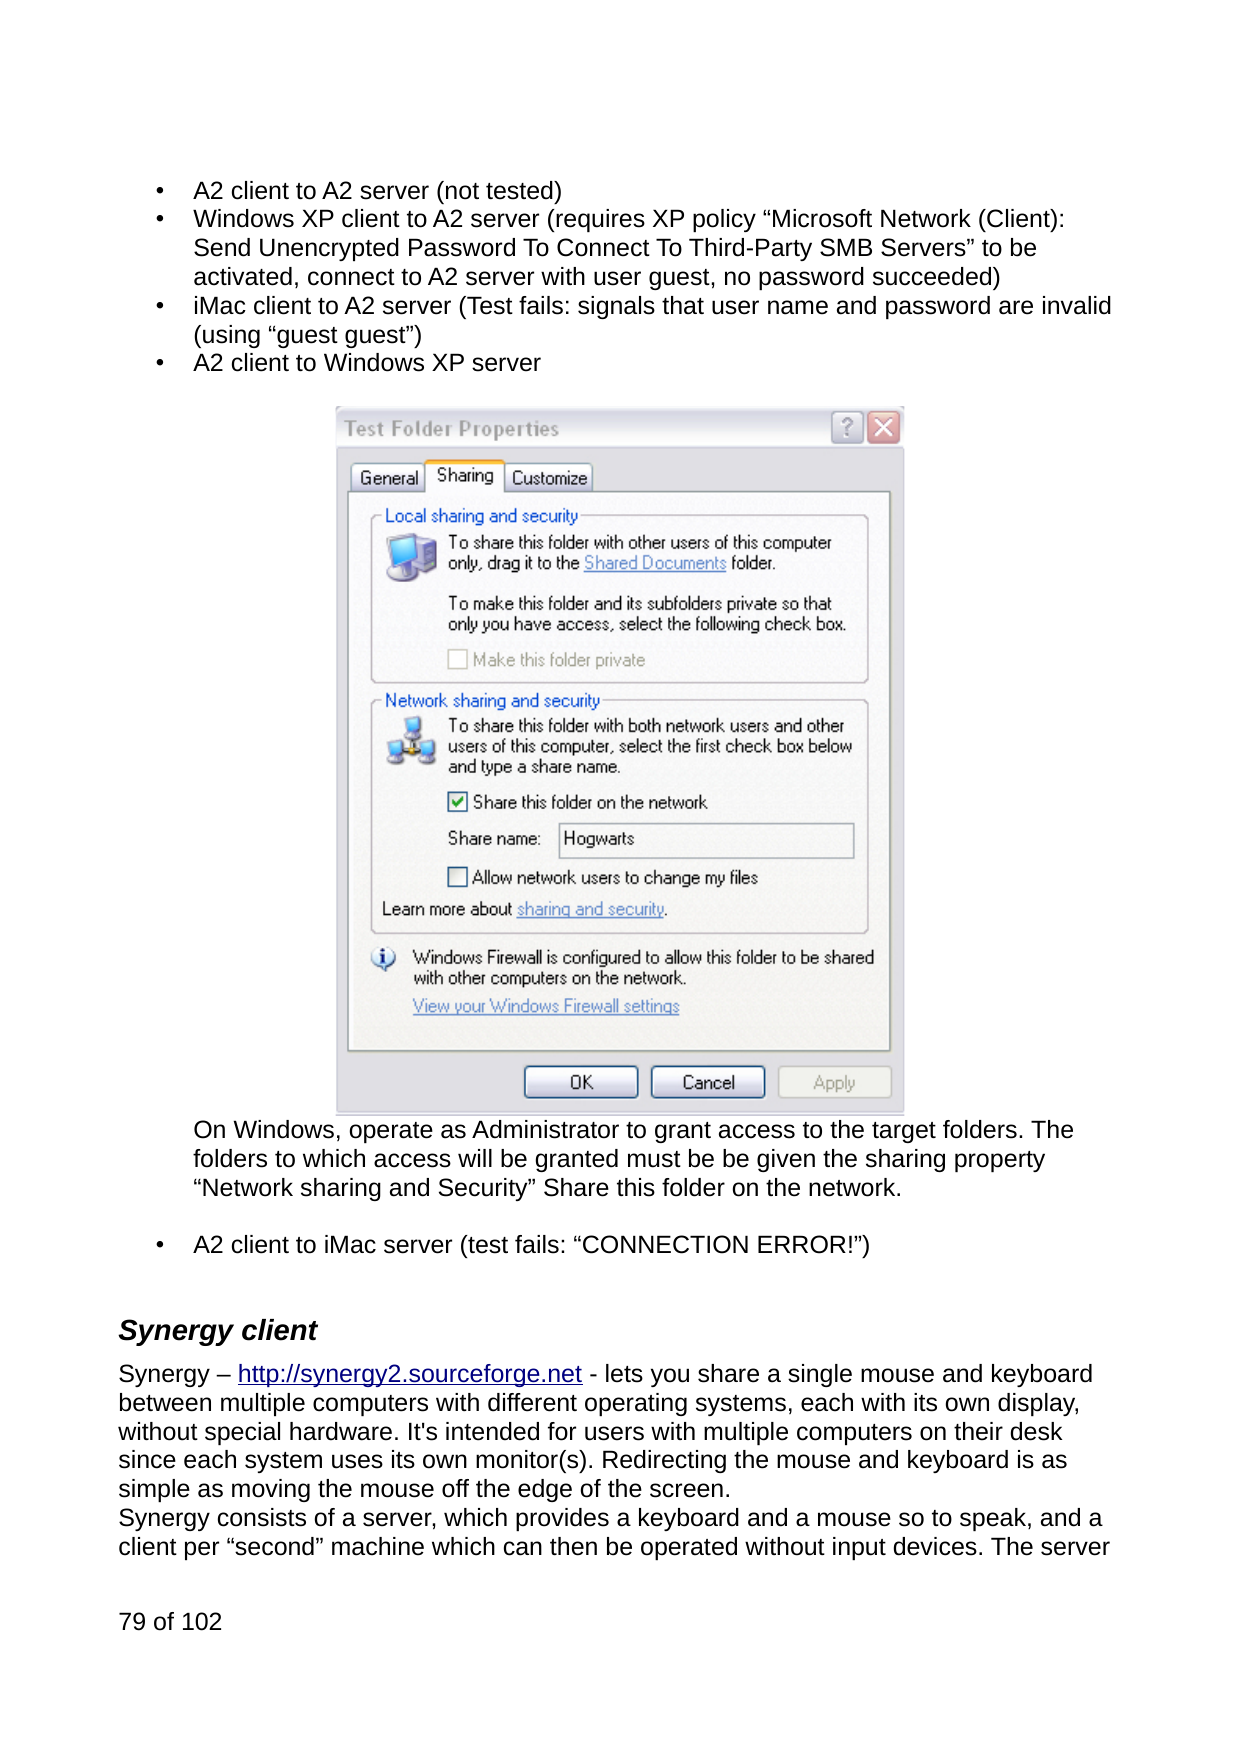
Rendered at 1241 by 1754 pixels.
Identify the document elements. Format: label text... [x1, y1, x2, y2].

picture [335, 406, 905, 1116]
text Synergy consists of a server, which provides a keyboard and a mouse so to speak, and a client per “second” machine which can then be operated without input devices. The server [118, 1503, 1122, 1560]
list Windows XP client to A2 server (requires XP policy “Microsoft Network (Client): Send Unencrypted Password To Connect To Third-Party SMB Servers” to be activated, connect to A2 server with user guest, no password succeeded) [156, 204, 1122, 291]
list A2 client to Windows XP server [156, 348, 1122, 377]
list A2 client to A2 server (not tested) [156, 176, 1122, 204]
text Synergy – http://synergy2.sourceforge.net - lets you share a single mouse and keyboard between multiple computers with different operating systems, each with its own display, without special hardware. It's intended for users with multiple computers on their desk since each system uses its own monitor(s). Redirecting the mouse and keyboard is as simple as moving the mouse off the edge of the screen. [118, 1359, 1122, 1503]
list A2 client to iMac server (test fails: “CONNECTION ERROR!”) [156, 1230, 1122, 1259]
subtitle Synergy client [118, 1313, 1122, 1347]
list On Windows, operate as Administrator to grant access to the target folders. The folders to which access will be granted must be be given the sharing property “Network sharing and Security” Share this folder on the network. [156, 1116, 1122, 1202]
list iMac client to A2 server (Test fails: signals that user name and password are invalid (using “guest guest”) [156, 291, 1122, 348]
